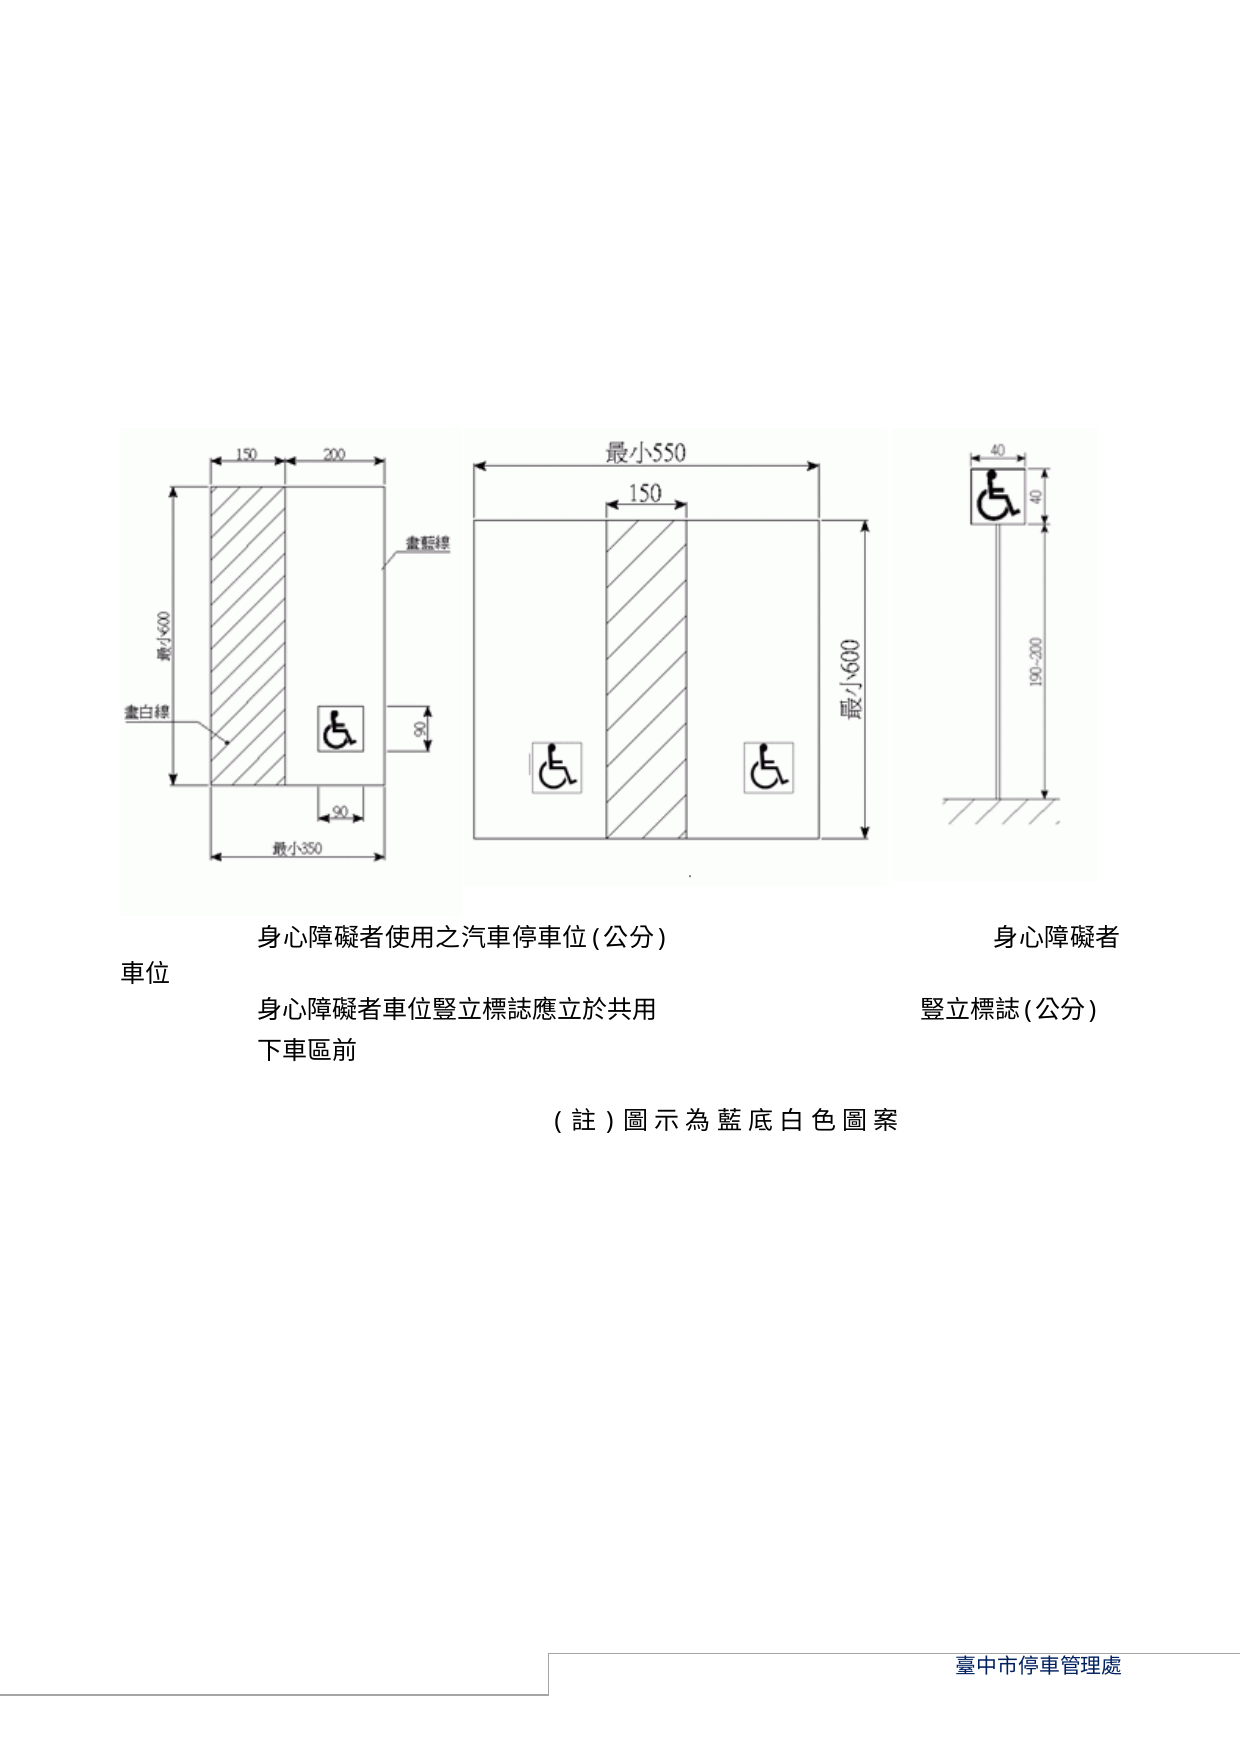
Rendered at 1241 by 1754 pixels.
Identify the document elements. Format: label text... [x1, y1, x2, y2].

text (註)圖示為藍底白色圖案 [120, 1068, 1120, 1131]
text 身心障礙者車位豎立標誌應立於共用 豎立標誌(公分) [120, 989, 1120, 1026]
text 下車區前 [120, 1026, 1120, 1068]
text 身心障礙者使用之汽車停車位(公分) 身心障礙者車位 [120, 917, 1120, 989]
